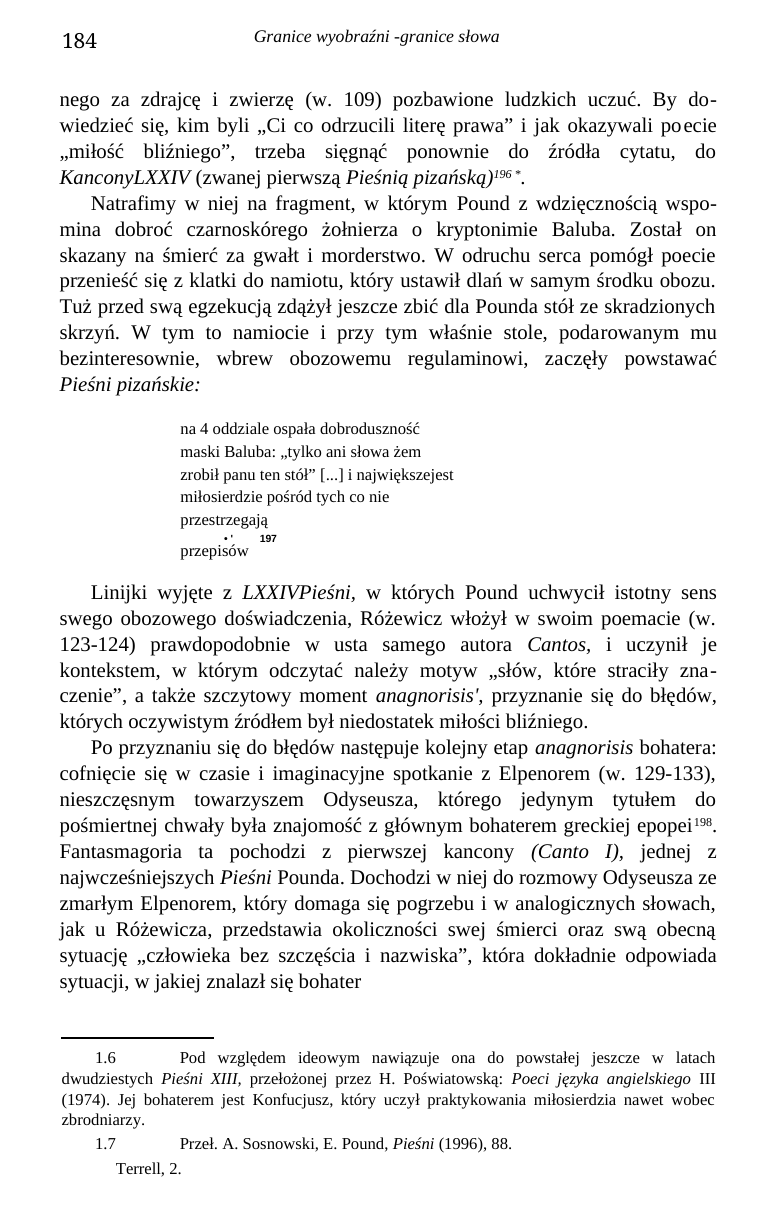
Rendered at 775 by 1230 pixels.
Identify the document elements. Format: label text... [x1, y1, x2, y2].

list Przeł. A. Sosnowski, E. Pound, Pieśni (1996), 88. [61, 1134, 716, 1153]
text Natrafimy w niej na fragment, w którym Pound z wdzięcznością wspo­mina dobroć czarnoskórego żołnierza o kryptonimie Baluba. Został on skazany na śmierć za gwałt i morderstwo. W odruchu serca pomógł poecie przenieść się z klatki do namiotu, który ustawił dlań w samym środku obozu. Tuż przed swą egzekucją zdążył jeszcze zbić dla Pounda stół ze skradzionych skrzyń. W tym to namiocie i przy tym właśnie stole, poda­rowanym mu bezinteresownie, wbrew obozowemu regulaminowi, za­częły powstawać Pieśni pizańskie: [59, 191, 717, 396]
text nego za zdrajcę i zwierzę (w. 109) pozbawione ludzkich uczuć. By do­wiedzieć się, kim byli „Ci co odrzucili literę prawa” i jak okazywali po­ecie „miłość bliźniego”, trzeba sięgnąć ponownie do źródła cytatu, do KanconyLXXIV (zwanej pierwszą Pieśnią pizańską)196 *. [59, 87, 717, 189]
text Linijki wyjęte z LXXIVPieśni, w których Pound uchwycił istotny sens swego obozowego doświadczenia, Różewicz włożył w swoim poemacie (w. 123-124) prawdopodobnie w usta samego autora Cantos, i uczynił je kontekstem, w którym odczytać należy motyw „słów, które straciły zna­czenie”, a także szczytowy moment anagnorisis', przyznanie się do błę­dów, których oczywistym źródłem był niedostatek miłości bliźniego. [59, 580, 717, 733]
text przepisów [180, 544, 717, 559]
list Pod względem ideowym nawiązuje ona do powstałej jeszcze w latach dwudziestych Pieśni XIII, przełożonej przez H. Poświatowską: Poeci języka angielskiego III (1974). Jej bohaterem jest Konfucjusz, który uczył praktykowania miłosierdzia nawet wobec zbrod­niarzy. [61, 1048, 716, 1129]
text Terrell, 2. [61, 1159, 716, 1178]
text 184 [62, 26, 98, 55]
text Po przyznaniu się do błędów następuje kolejny etap anagnorisis bo­hatera: cofnięcie się w czasie i imaginacyjne spotkanie z Elpenorem (w. 129-133), nieszczęsnym towarzyszem Odyseusza, którego jedynym tytułem do pośmiertnej chwały była znajomość z głównym bohaterem greckiej epopei198. Fantasmagoria ta pochodzi z pierwszej kancony (Canto I), jednej z najwcześniejszych Pieśni Pounda. Dochodzi w niej do rozmowy Odyseusza ze zmarłym Elpenorem, który domaga się pogrzebu i w analogicznych słowach, jak u Różewicza, przedstawia okoliczności swej śmierci oraz swą obecną sytuację „człowieka bez szczęścia i nazwi­ska”, która dokładnie odpowiada sytuacji, w jakiej znalazł się bohater [59, 735, 717, 993]
text • ' 197 [224, 532, 717, 544]
text Granice wyobraźni -granice słowa [253, 25, 524, 46]
text na 4 oddziale ospała dobroduszność maski Baluba: „tylko ani słowa żem zrobił panu ten stół” [...] i największejest miłosierdzie pośród tych co nie przestrzegają [180, 419, 456, 529]
